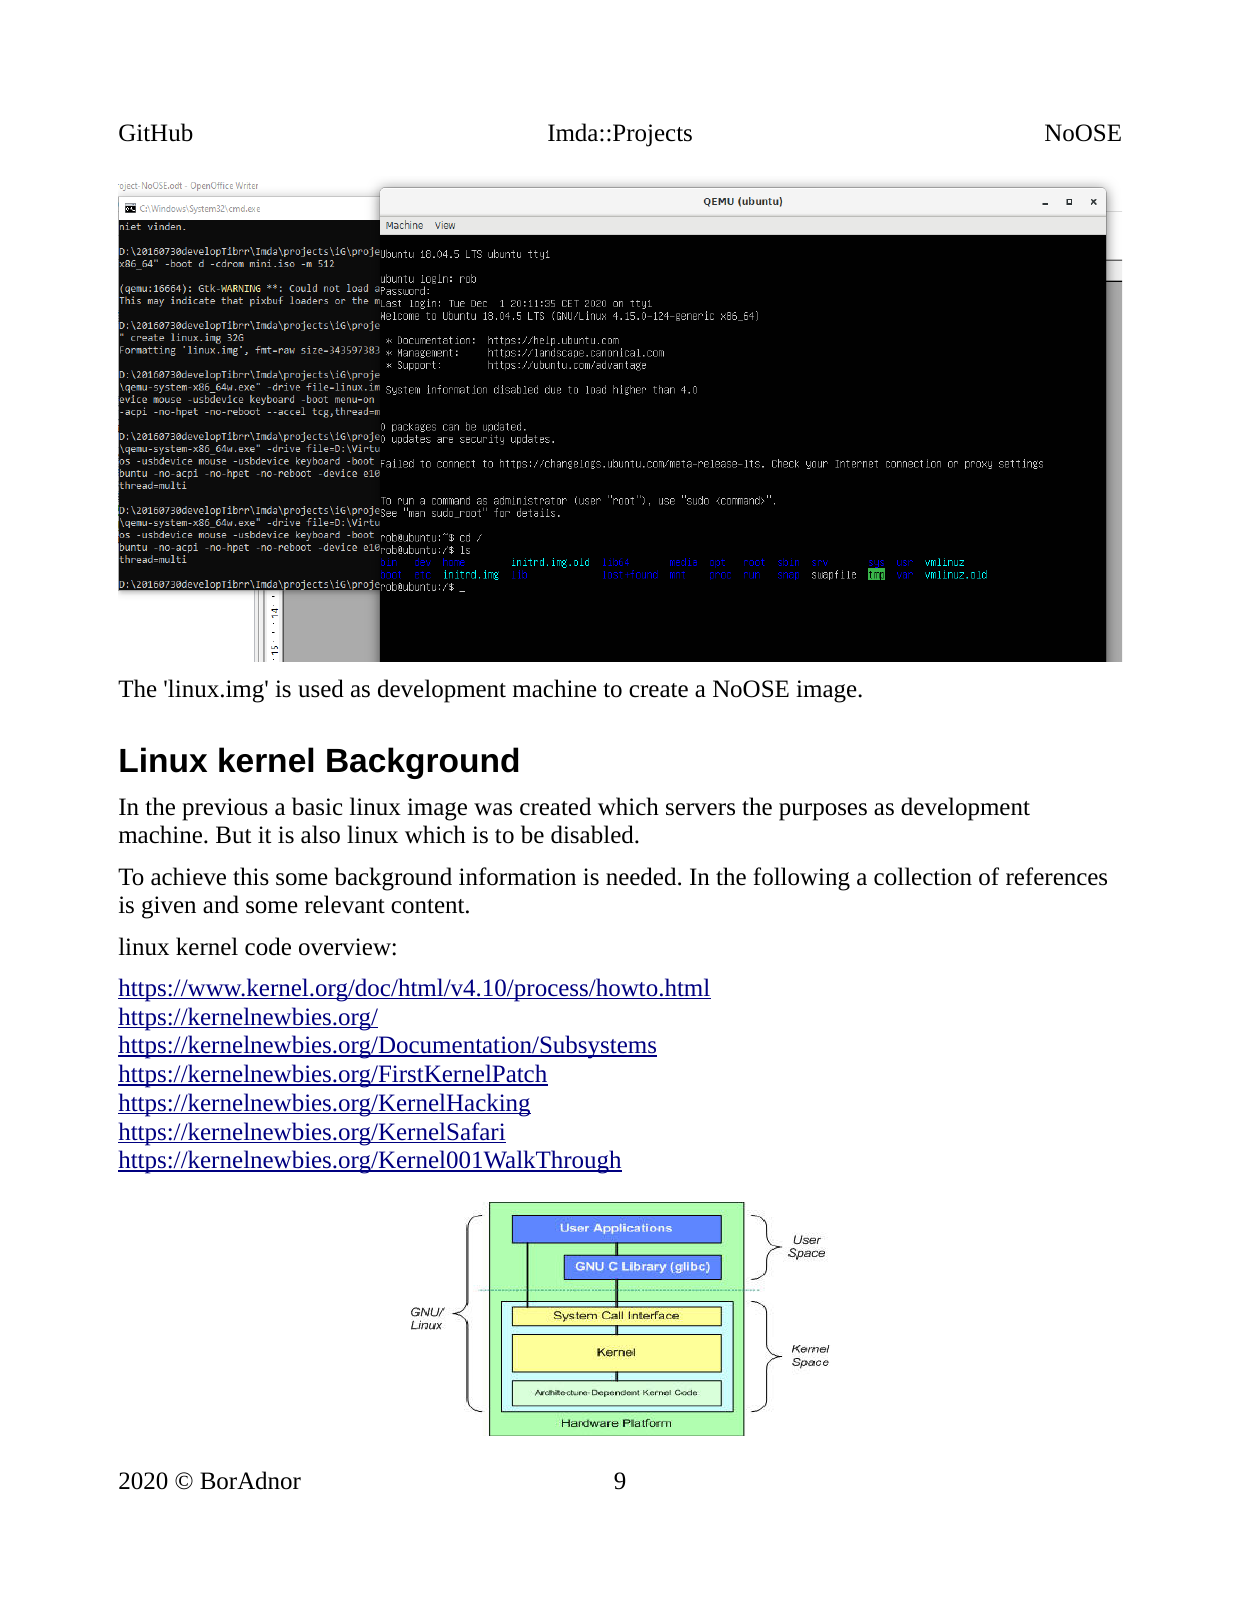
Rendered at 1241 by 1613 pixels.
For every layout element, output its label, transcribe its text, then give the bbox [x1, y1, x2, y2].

text https://kernelnewbies.org/KernelHacking [118, 1088, 1122, 1117]
text https://kernelnewbies.org/ [118, 1002, 1122, 1030]
text https://kernelnewbies.org/Documentation/Subsystems [118, 1030, 1122, 1059]
text linux kernel code overview: [118, 932, 1122, 960]
picture [410, 1202, 830, 1436]
text https://www.kernel.org/doc/html/v4.10/process/howto.html [118, 973, 1122, 1002]
text https://kernelnewbies.org/FirstKernelPatch [118, 1059, 1122, 1088]
text To achieve this some background information is needed. In the following a collection of references is given and some relevant content. [118, 862, 1122, 919]
text The 'linux.img' is used as development machine to create a NoOSE image. [118, 674, 1122, 703]
text In the previous a basic linux image was created which servers the purposes as development machine. But it is also linux which is to be disabled. [118, 792, 1122, 849]
subtitle Linux kernel Background [118, 740, 1122, 779]
picture [118, 176, 1123, 662]
text https://kernelnewbies.org/KernelSafari [118, 1117, 1122, 1145]
text https://kernelnewbies.org/Kernel001WalkThrough [118, 1145, 1122, 1174]
